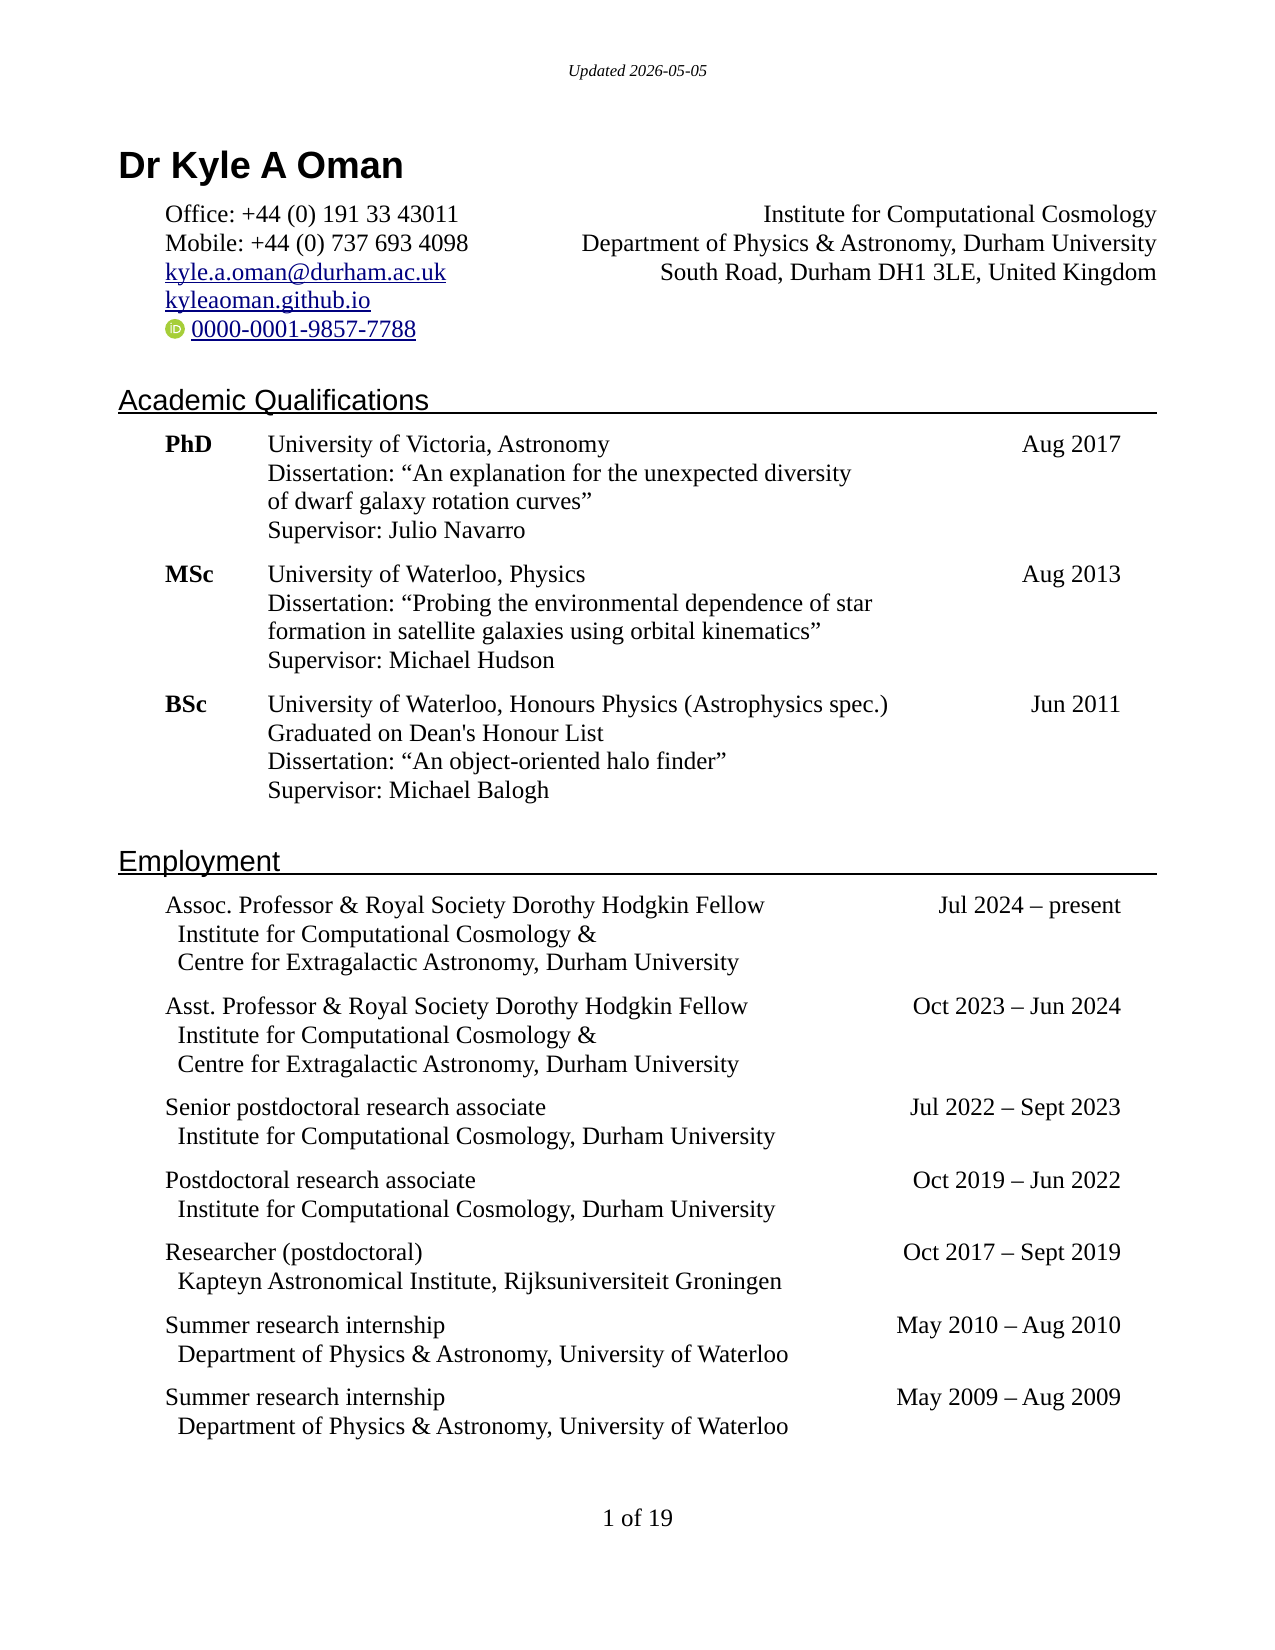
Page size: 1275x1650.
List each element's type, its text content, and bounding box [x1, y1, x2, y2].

text Summer research internship May 2009 – Aug 2009 Department of Physics & Astronomy, University of Waterloo [118, 1382, 1157, 1440]
text Mobile: +44 (0) 737 693 4098 Department of Physics & Astronomy, Durham University [118, 228, 1157, 257]
text Postdoctoral research associate Oct 2019 – Jun 2022 Institute for Computational Cosmology, Durham University [118, 1165, 1157, 1222]
text Senior postdoctoral research associate Jul 2022 – Sept 2023 Institute for Computational Cosmology, Durham University [118, 1092, 1157, 1150]
subtitle Academic Qualifications [118, 383, 1157, 412]
text Summer research internship May 2010 – Aug 2010 Department of Physics & Astronomy, University of Waterloo [118, 1310, 1157, 1367]
text PhD University of Victoria, Astronomy Aug 2017 Dissertation: “An explanation for the unexpected diversity of dwarf galaxy rotation curves” Supervisor: Julio Navarro [118, 429, 1157, 544]
text 0000-0001-9857-7788 [118, 314, 1157, 343]
text Asst. Professor & Royal Society Dorothy Hodgkin Fellow Oct 2023 – Jun 2024 Institute for Computational Cosmology & Centre for Extragalactic Astronomy, Durham University [118, 991, 1157, 1077]
subtitle Dr Kyle A Oman [118, 143, 1157, 187]
text MSc University of Waterloo, Physics Aug 2013 Dissertation: “Probing the environmental dependence of star formation in satellite galaxies using orbital kinematics” Supervisor: Michael Hudson [118, 559, 1157, 674]
text Researcher (postdoctoral) Oct 2017 – Sept 2019 Kapteyn Astronomical Institute, Rijksuniversiteit Groningen [118, 1237, 1157, 1295]
text kyle.a.oman@durham.ac.uk South Road, Durham DH1 3LE, United Kingdom kyleaoman.github.io [118, 257, 1157, 314]
subtitle Employment [118, 844, 1157, 873]
text BSc University of Waterloo, Honours Physics (Astrophysics spec.) Jun 2011 Graduated on Dean's Honour List Dissertation: “An object-oriented halo finder” Supervisor: Michael Balogh [118, 689, 1157, 804]
text Office: +44 (0) 191 33 43011 Institute for Computational Cosmology [118, 199, 1157, 228]
text Assoc. Professor & Royal Society Dorothy Hodgkin Fellow Jul 2024 – present Institute for Computational Cosmology & Centre for Extragalactic Astronomy, Durham University [118, 890, 1157, 976]
